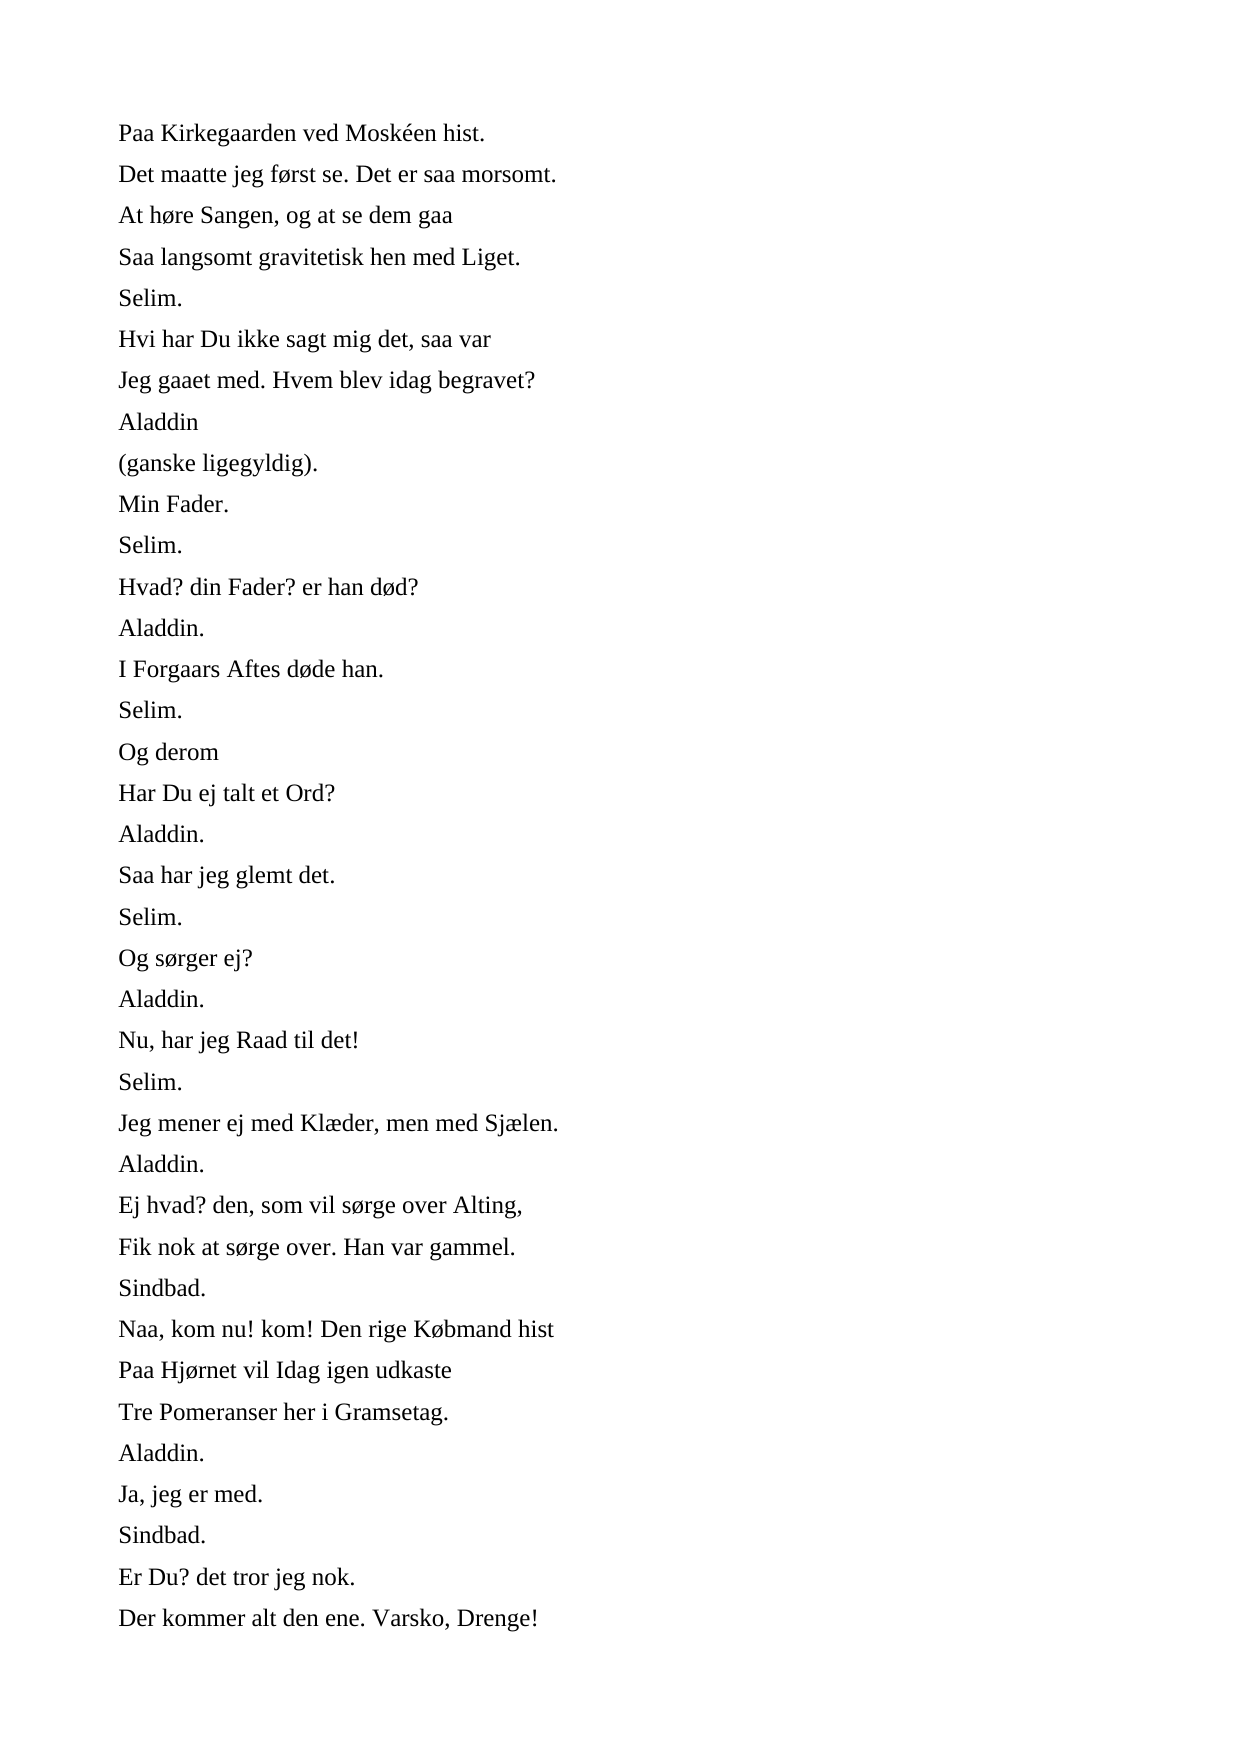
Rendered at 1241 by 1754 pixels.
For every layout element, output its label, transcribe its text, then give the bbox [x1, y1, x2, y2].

text Paa Kirkegaarden ved Moskéen hist. [118, 118, 1122, 147]
text Saa har jeg glemt det. [118, 861, 1122, 889]
text Aladdin. [118, 1438, 1122, 1467]
text Og derom [118, 737, 1122, 766]
text Selim. [118, 696, 1122, 724]
text Sindbad. [118, 1521, 1122, 1549]
text I Forgaars Aftes døde han. [118, 654, 1122, 683]
text Sindbad. [118, 1273, 1122, 1302]
text Paa Hjørnet vil Idag igen udkaste [118, 1356, 1122, 1384]
text Selim. [118, 1067, 1122, 1096]
text Hvi har Du ikke sagt mig det, saa var [118, 324, 1122, 353]
text Nu, har jeg Raad til det! [118, 1026, 1122, 1054]
text Jeg gaaet med. Hvem blev idag begravet? [118, 366, 1122, 394]
text Der kommer alt den ene. Varsko, Drenge! [118, 1603, 1122, 1632]
text Fik nok at sørge over. Han var gammel. [118, 1232, 1122, 1261]
text Det maatte jeg først se. Det er saa morsomt. [118, 159, 1122, 188]
text Selim. [118, 283, 1122, 312]
text At høre Sangen, og at se dem gaa [118, 201, 1122, 229]
text Hvad? din Fader? er han død? [118, 572, 1122, 601]
text Er Du? det tror jeg nok. [118, 1562, 1122, 1591]
text (ganske ligegyldig). [118, 448, 1122, 477]
text Selim. [118, 902, 1122, 931]
text Ej hvad? den, som vil sørge over Alting, [118, 1191, 1122, 1219]
text Selim. [118, 531, 1122, 559]
text Naa, kom nu! kom! Den rige Købmand hist [118, 1314, 1122, 1343]
text Aladdin [118, 407, 1122, 436]
text Og sørger ej? [118, 943, 1122, 972]
text Aladdin. [118, 613, 1122, 642]
text Aladdin. [118, 819, 1122, 848]
text Jeg mener ej med Klæder, men med Sjælen. [118, 1108, 1122, 1137]
text Aladdin. [118, 984, 1122, 1013]
text Har Du ej talt et Ord? [118, 778, 1122, 807]
text Ja, jeg er med. [118, 1479, 1122, 1508]
text Saa langsomt gravitetisk hen med Liget. [118, 242, 1122, 271]
text Aladdin. [118, 1149, 1122, 1178]
text Min Fader. [118, 489, 1122, 518]
text Tre Pomeranser her i Gramsetag. [118, 1397, 1122, 1426]
